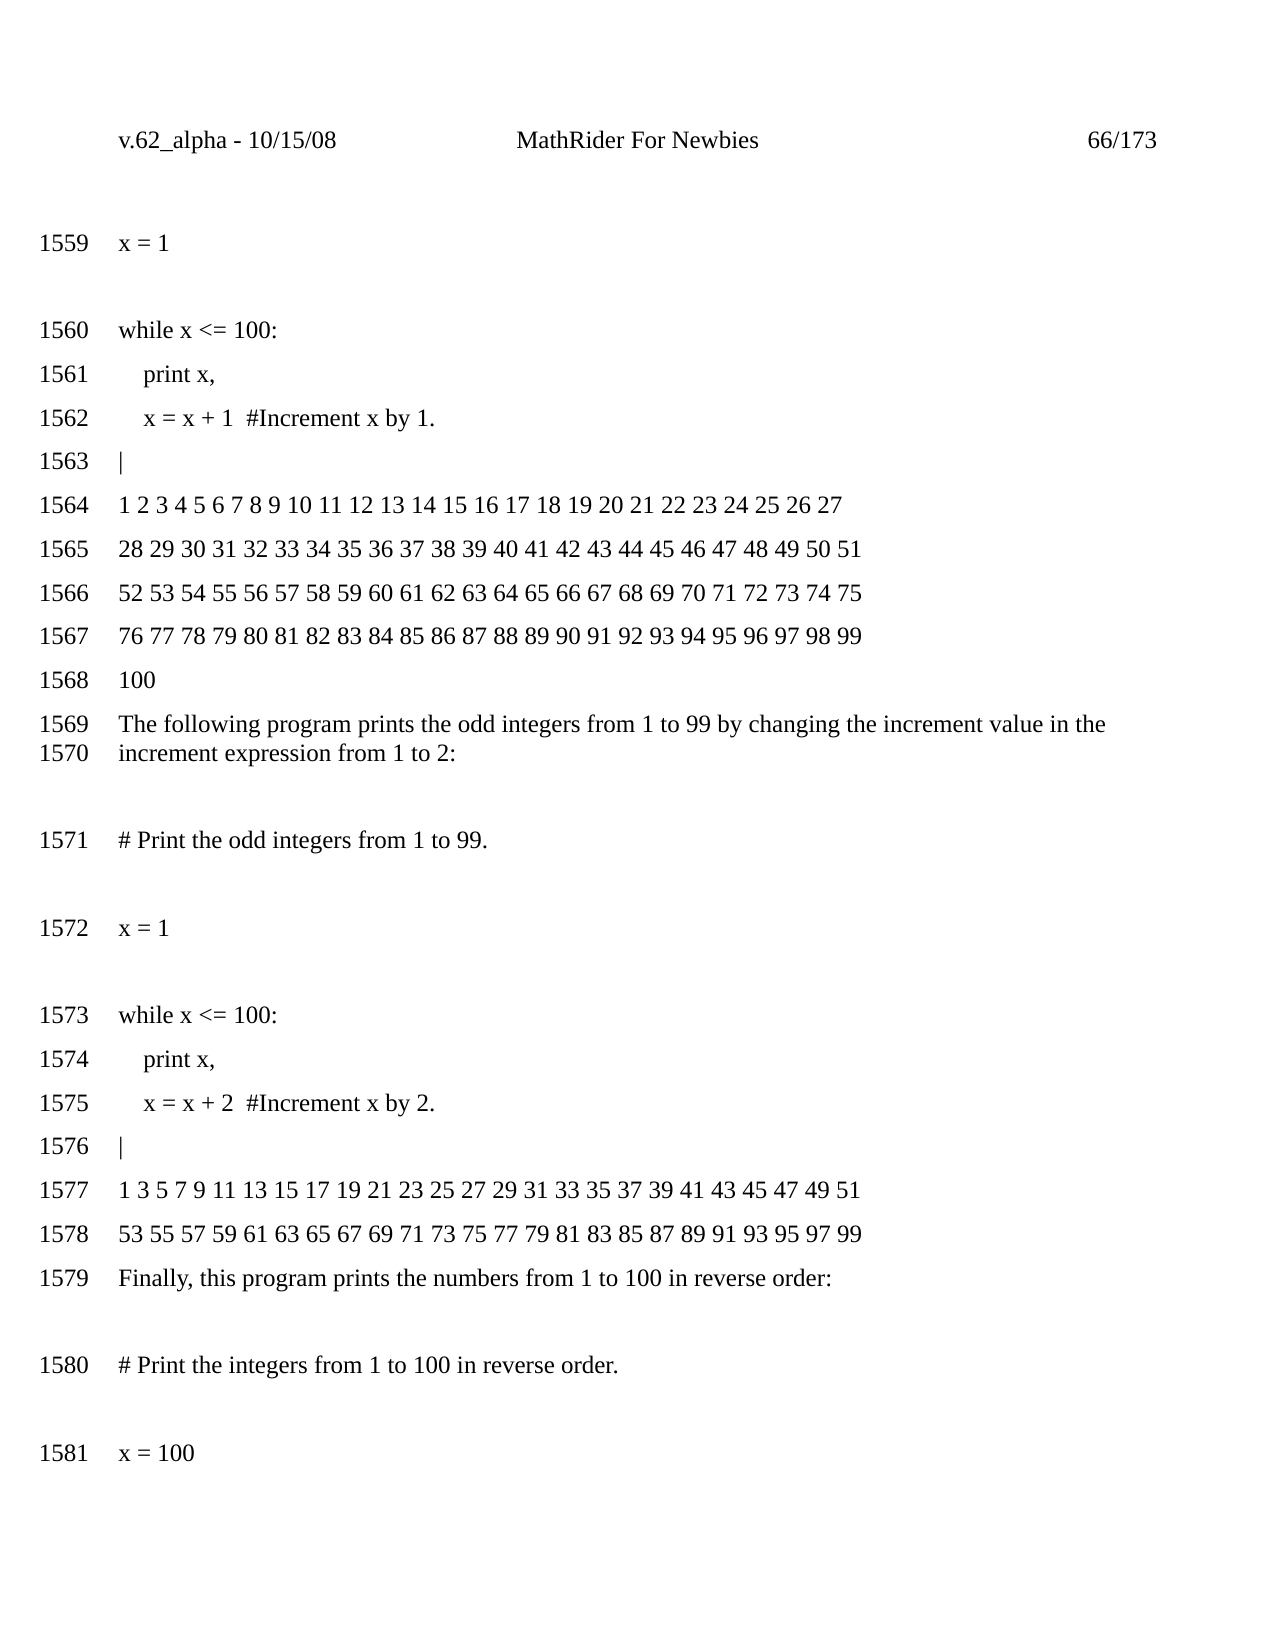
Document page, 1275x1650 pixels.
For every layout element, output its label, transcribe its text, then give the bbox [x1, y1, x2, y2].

text x = x + 2 #Increment x by 2. [118, 1088, 1157, 1116]
text 28 29 30 31 32 33 34 35 36 37 38 39 40 41 42 43 44 45 46 47 48 49 50 51 [118, 534, 1157, 563]
text | [118, 446, 1157, 475]
text x = 1 [118, 913, 1157, 941]
text 53 55 57 59 61 63 65 67 69 71 73 75 77 79 81 83 85 87 89 91 93 95 97 99 [118, 1219, 1157, 1248]
text # Print the odd integers from 1 to 99. [118, 825, 1157, 854]
text x = x + 1 #Increment x by 1. [118, 403, 1157, 431]
text 100 [118, 665, 1157, 694]
text The following program prints the odd integers from 1 to 99 by changing the increment value in the increment expression from 1 to 2: [118, 709, 1157, 766]
text print x, [118, 359, 1157, 388]
text while x <= 100: [118, 315, 1157, 344]
text while x <= 100: [118, 1000, 1157, 1029]
text x = 100 [118, 1438, 1157, 1466]
text | [118, 1131, 1157, 1160]
text # Print the integers from 1 to 100 in reverse order. [118, 1350, 1157, 1379]
text 1 2 3 4 5 6 7 8 9 10 11 12 13 14 15 16 17 18 19 20 21 22 23 24 25 26 27 [118, 490, 1157, 519]
text Finally, this program prints the numbers from 1 to 100 in reverse order: [118, 1263, 1157, 1291]
text 1 3 5 7 9 11 13 15 17 19 21 23 25 27 29 31 33 35 37 39 41 43 45 47 49 51 [118, 1175, 1157, 1204]
text x = 1 [118, 228, 1157, 256]
text 76 77 78 79 80 81 82 83 84 85 86 87 88 89 90 91 92 93 94 95 96 97 98 99 [118, 621, 1157, 650]
text 52 53 54 55 56 57 58 59 60 61 62 63 64 65 66 67 68 69 70 71 72 73 74 75 [118, 578, 1157, 606]
text print x, [118, 1044, 1157, 1073]
